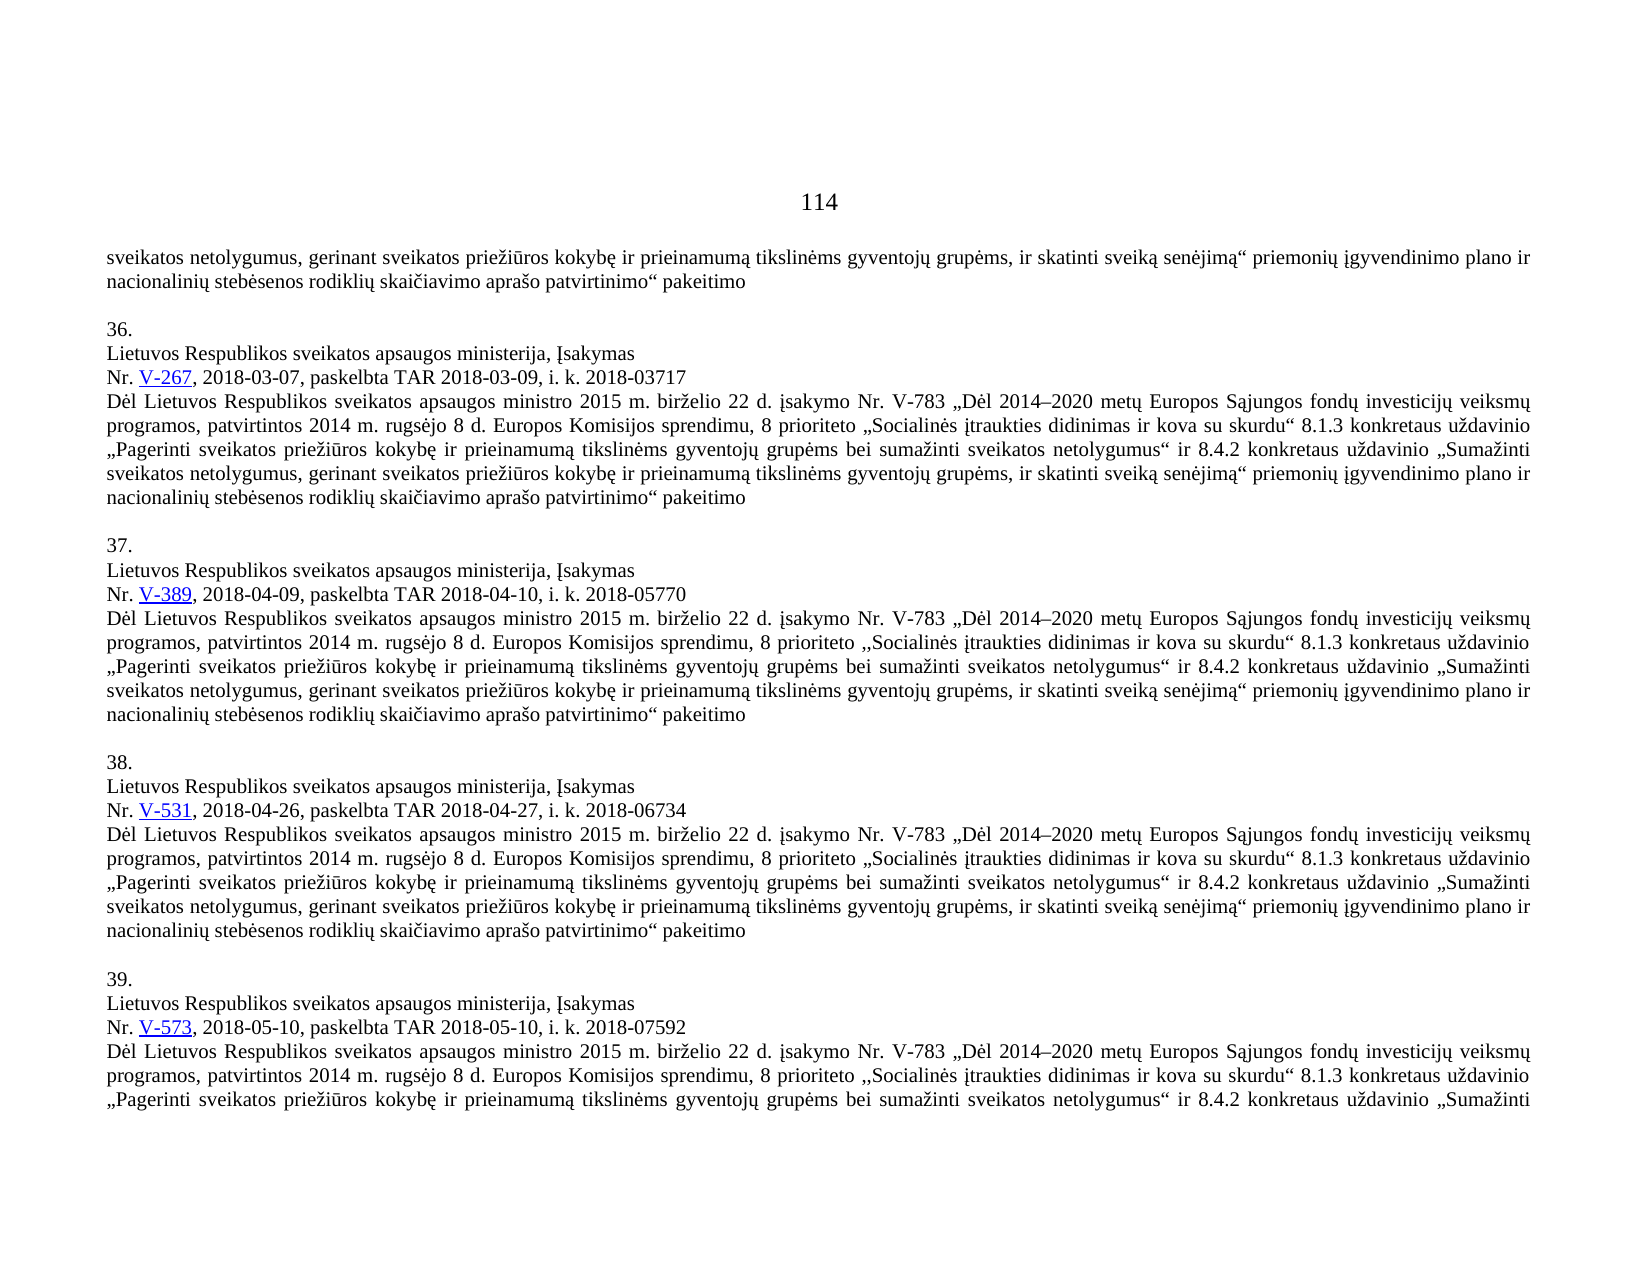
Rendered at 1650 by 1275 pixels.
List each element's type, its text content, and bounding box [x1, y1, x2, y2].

text Lietuvos Respublikos sveikatos apsaugos ministerija, Įsakymas [106, 341, 1532, 365]
text 37. [106, 533, 1532, 557]
text Nr. V-573, 2018-05-10, paskelbta TAR 2018-05-10, i. k. 2018-07592 [106, 1015, 1532, 1039]
text Nr. V-531, 2018-04-26, paskelbta TAR 2018-04-27, i. k. 2018-06734 [106, 798, 1532, 822]
text 39. [106, 967, 1532, 991]
text sveikatos netolygumus, gerinant sveikatos priežiūros kokybę ir prieinamumą tikslinėms gyventojų grupėms, ir skatinti sveiką senėjimą“ priemonių įgyvendinimo plano ir nacionalinių stebėsenos rodiklių skaičiavimo aprašo patvirtinimo“ pakeitimo [106, 245, 1532, 293]
text 38. [106, 750, 1532, 774]
text Nr. V-389, 2018-04-09, paskelbta TAR 2018-04-10, i. k. 2018-05770 [106, 582, 1532, 606]
text Dėl Lietuvos Respublikos sveikatos apsaugos ministro 2015 m. birželio 22 d. įsakymo Nr. V-783 „Dėl 2014–2020 metų Europos Sąjungos fondų investicijų veiksmų programos, patvirtintos 2014 m. rugsėjo 8 d. Europos Komisijos sprendimu, 8 prioriteto ,,Socialinės įtraukties didinimas ir kova su skurdu“ 8.1.3 konkretaus uždavinio „Pagerinti sveikatos priežiūros kokybę ir prieinamumą tikslinėms gyventojų grupėms bei sumažinti sveikatos netolygumus“ ir 8.4.2 konkretaus uždavinio „Sumažinti [106, 1039, 1532, 1111]
text Nr. V-267, 2018-03-07, paskelbta TAR 2018-03-09, i. k. 2018-03717 [106, 365, 1532, 389]
text 36. [106, 317, 1532, 341]
text Dėl Lietuvos Respublikos sveikatos apsaugos ministro 2015 m. birželio 22 d. įsakymo Nr. V-783 „Dėl 2014–2020 metų Europos Sąjungos fondų investicijų veiksmų programos, patvirtintos 2014 m. rugsėjo 8 d. Europos Komisijos sprendimu, 8 prioriteto ,,Socialinės įtraukties didinimas ir kova su skurdu“ 8.1.3 konkretaus uždavinio „Pagerinti sveikatos priežiūros kokybę ir prieinamumą tikslinėms gyventojų grupėms bei sumažinti sveikatos netolygumus“ ir 8.4.2 konkretaus uždavinio „Sumažinti sveikatos netolygumus, gerinant sveikatos priežiūros kokybę ir prieinamumą tikslinėms gyventojų grupėms, ir skatinti sveiką senėjimą“ priemonių įgyvendinimo plano ir nacionalinių stebėsenos rodiklių skaičiavimo aprašo patvirtinimo“ pakeitimo [106, 606, 1532, 726]
text Lietuvos Respublikos sveikatos apsaugos ministerija, Įsakymas [106, 774, 1532, 798]
text Dėl Lietuvos Respublikos sveikatos apsaugos ministro 2015 m. birželio 22 d. įsakymo Nr. V-783 „Dėl 2014–2020 metų Europos Sąjungos fondų investicijų veiksmų programos, patvirtintos 2014 m. rugsėjo 8 d. Europos Komisijos sprendimu, 8 prioriteto „Socialinės įtraukties didinimas ir kova su skurdu“ 8.1.3 konkretaus uždavinio „Pagerinti sveikatos priežiūros kokybę ir prieinamumą tikslinėms gyventojų grupėms bei sumažinti sveikatos netolygumus“ ir 8.4.2 konkretaus uždavinio „Sumažinti sveikatos netolygumus, gerinant sveikatos priežiūros kokybę ir prieinamumą tikslinėms gyventojų grupėms, ir skatinti sveiką senėjimą“ priemonių įgyvendinimo plano ir nacionalinių stebėsenos rodiklių skaičiavimo aprašo patvirtinimo“ pakeitimo [106, 389, 1532, 509]
text Dėl Lietuvos Respublikos sveikatos apsaugos ministro 2015 m. birželio 22 d. įsakymo Nr. V-783 „Dėl 2014–2020 metų Europos Sąjungos fondų investicijų veiksmų programos, patvirtintos 2014 m. rugsėjo 8 d. Europos Komisijos sprendimu, 8 prioriteto „Socialinės įtraukties didinimas ir kova su skurdu“ 8.1.3 konkretaus uždavinio „Pagerinti sveikatos priežiūros kokybę ir prieinamumą tikslinėms gyventojų grupėms bei sumažinti sveikatos netolygumus“ ir 8.4.2 konkretaus uždavinio „Sumažinti sveikatos netolygumus, gerinant sveikatos priežiūros kokybę ir prieinamumą tikslinėms gyventojų grupėms, ir skatinti sveiką senėjimą“ priemonių įgyvendinimo plano ir nacionalinių stebėsenos rodiklių skaičiavimo aprašo patvirtinimo“ pakeitimo [106, 822, 1532, 942]
text Lietuvos Respublikos sveikatos apsaugos ministerija, Įsakymas [106, 557, 1532, 582]
text Lietuvos Respublikos sveikatos apsaugos ministerija, Įsakymas [106, 991, 1532, 1015]
